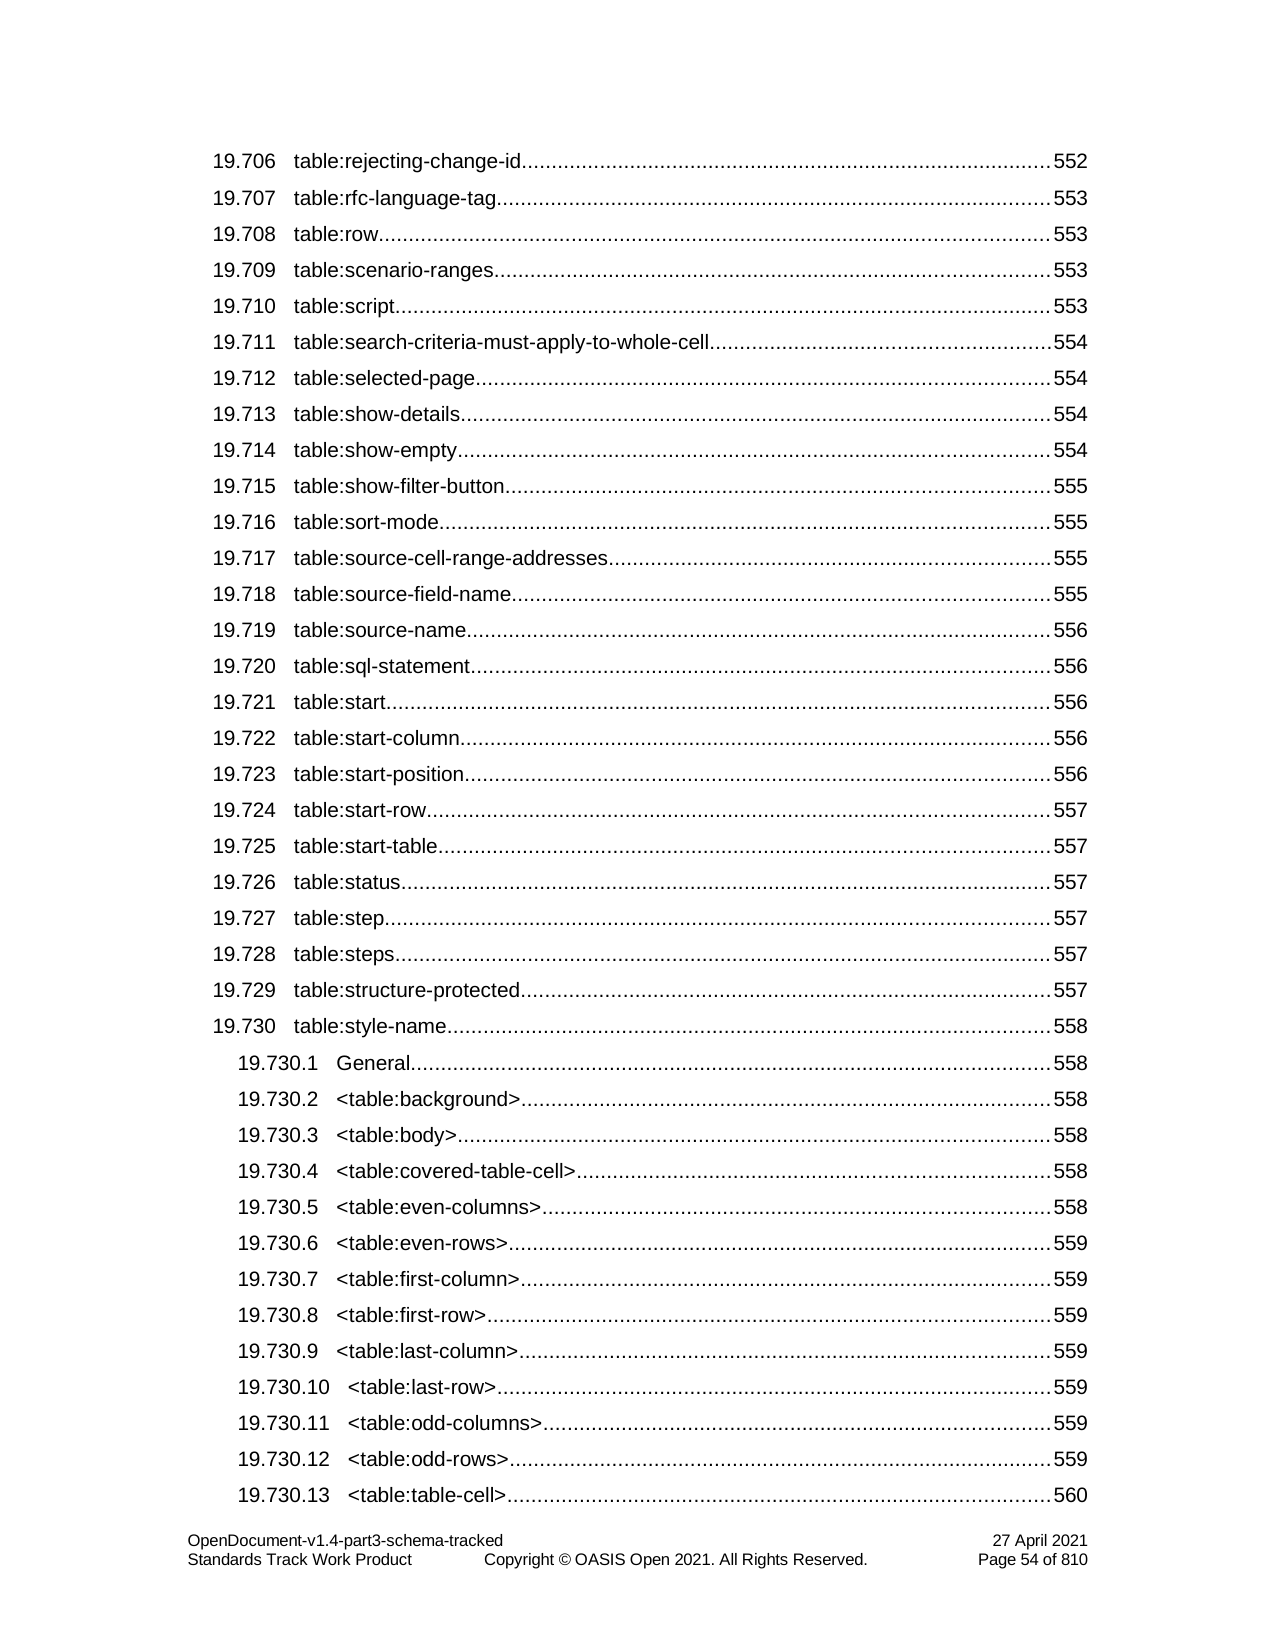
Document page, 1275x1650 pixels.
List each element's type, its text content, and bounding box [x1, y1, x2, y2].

text 19.709 table:scenario-ranges 553 [212, 258, 1088, 282]
text 19.730.12 <table:odd-rows> 559 [237, 1447, 1088, 1471]
text 19.728 table:steps 557 [212, 943, 1088, 966]
text 19.721 table:start 556 [212, 691, 1088, 714]
text 19.717 table:source-cell-range-addresses 555 [212, 546, 1088, 570]
text 19.711 table:search-criteria-must-apply-to-whole-cell 554 [212, 330, 1088, 354]
text 19.730 table:style-name 558 [212, 1015, 1088, 1038]
text 19.714 table:show-empty 554 [212, 438, 1088, 462]
text 19.730.5 <table:even-columns> 558 [237, 1195, 1088, 1219]
text 19.730.11 <table:odd-columns> 559 [237, 1411, 1088, 1435]
text 19.710 table:script 553 [212, 294, 1088, 318]
text 19.730.8 <table:first-row> 559 [237, 1303, 1088, 1327]
text 19.712 table:selected-page 554 [212, 366, 1088, 390]
text 19.713 table:show-details 554 [212, 402, 1088, 426]
text 19.724 table:start-row 557 [212, 799, 1088, 822]
text 19.723 table:start-position 556 [212, 763, 1088, 786]
text 19.720 table:sql-statement 556 [212, 654, 1088, 678]
text 19.730.1 General 558 [237, 1051, 1088, 1074]
text 19.730.6 <table:even-rows> 559 [237, 1231, 1088, 1255]
text 19.730.3 <table:body> 558 [237, 1123, 1088, 1147]
text 19.729 table:structure-protected 557 [212, 979, 1088, 1002]
text 19.730.9 <table:last-column> 559 [237, 1339, 1088, 1363]
text 19.706 table:rejecting-change-id 552 [212, 150, 1088, 173]
text 19.726 table:status 557 [212, 871, 1088, 894]
text 19.707 table:rfc-language-tag 553 [212, 186, 1088, 209]
text 19.718 table:source-field-name 555 [212, 582, 1088, 606]
text 19.716 table:sort-mode 555 [212, 510, 1088, 534]
text 19.725 table:start-table 557 [212, 835, 1088, 858]
text 19.719 table:source-name 556 [212, 618, 1088, 642]
text 19.722 table:start-column 556 [212, 727, 1088, 750]
text 19.730.10 <table:last-row> 559 [237, 1375, 1088, 1399]
text 19.708 table:row 553 [212, 222, 1088, 246]
text 19.730.2 <table:background> 558 [237, 1087, 1088, 1111]
text 19.727 table:step 557 [212, 907, 1088, 930]
text 19.730.4 <table:covered-table-cell> 558 [237, 1159, 1088, 1183]
text 19.730.7 <table:first-column> 559 [237, 1267, 1088, 1291]
text 19.715 table:show-filter-button 555 [212, 474, 1088, 498]
text 19.730.13 <table:table-cell> 560 [237, 1483, 1088, 1507]
